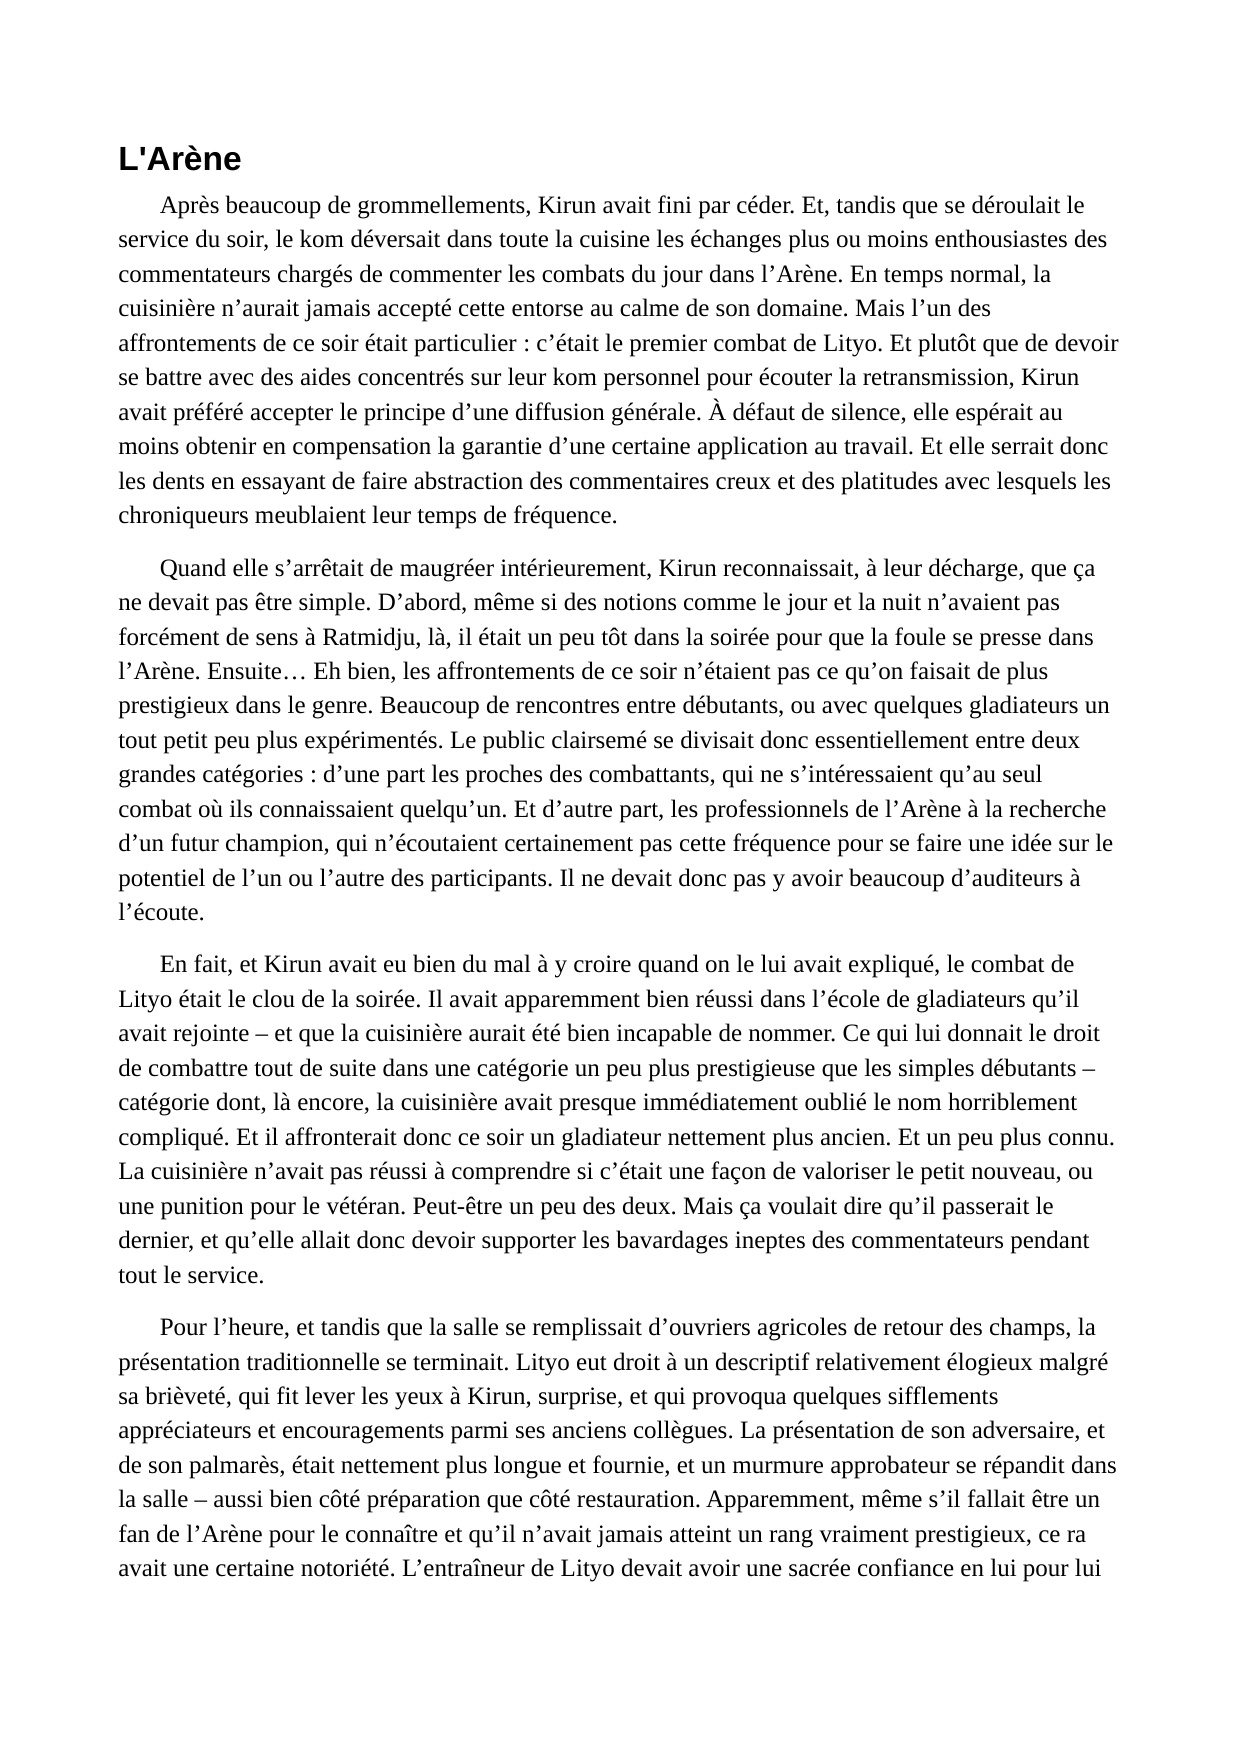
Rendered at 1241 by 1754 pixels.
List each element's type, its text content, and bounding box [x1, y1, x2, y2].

text Après beaucoup de grommellements, Kirun avait fini par céder. Et, tandis que se déroulait le service du soir, le kom déversait dans toute la cuisine les échanges plus ou moins enthousiastes des commentateurs chargés de commenter les combats du jour dans l’Arène. En temps normal, la cuisinière n’aurait jamais accepté cette entorse au calme de son domaine. Mais l’un des affrontements de ce soir était particulier : c’était le premier combat de Lityo. Et plutôt que de devoir se battre avec des aides concentrés sur leur kom personnel pour écouter la retransmission, Kirun avait préféré accepter le principe d’une diffusion générale. À défaut de silence, elle espérait au moins obtenir en compensation la garantie d’une certaine application au travail. Et elle serrait donc les dents en essayant de faire abstraction des commentaires creux et des platitudes avec lesquels les chroniqueurs meublaient leur temps de fréquence. [118, 190, 1122, 529]
subtitle L'Arène [118, 139, 1122, 178]
text Pour l’heure, et tandis que la salle se remplissait d’ouvriers agricoles de retour des champs, la présentation traditionnelle se terminait. Lityo eut droit à un descriptif relativement élogieux malgré sa brièveté, qui fit lever les yeux à Kirun, surprise, et qui provoqua quelques sifflements appréciateurs et encouragements parmi ses anciens collègues. La présentation de son adversaire, et de son palmarès, était nettement plus longue et fournie, et un murmure approbateur se répandit dans la salle – aussi bien côté préparation que côté restauration. Apparemment, même s’il fallait être un fan de l’Arène pour le connaître et qu’il n’avait jamais atteint un rang vraiment prestigieux, ce ra avait une certaine notoriété. L’entraîneur de Lityo devait avoir une sacrée confiance en lui pour lui [118, 1312, 1122, 1582]
text Quand elle s’arrêtait de maugréer intérieurement, Kirun reconnaissait, à leur décharge, que ça ne devait pas être simple. D’abord, même si des notions comme le jour et la nuit n’avaient pas forcément de sens à Ratmidju, là, il était un peu tôt dans la soirée pour que la foule se presse dans l’Arène. Ensuite… Eh bien, les affrontements de ce soir n’étaient pas ce qu’on faisait de plus prestigieux dans le genre. Beaucoup de rencontres entre débutants, ou avec quelques gladiateurs un tout petit peu plus expérimentés. Le public clairsemé se divisait donc essentiellement entre deux grandes catégories : d’une part les proches des combattants, qui ne s’intéressaient qu’au seul combat où ils connaissaient quelqu’un. Et d’autre part, les professionnels de l’Arène à la recherche d’un futur champion, qui n’écoutaient certainement pas cette fréquence pour se faire une idée sur le potentiel de l’un ou l’autre des participants. Il ne devait donc pas y avoir beaucoup d’auditeurs à l’écoute. [118, 553, 1122, 926]
text En fait, et Kirun avait eu bien du mal à y croire quand on le lui avait expliqué, le combat de Lityo était le clou de la soirée. Il avait apparemment bien réussi dans l’école de gladiateurs qu’il avait rejointe – et que la cuisinière aurait été bien incapable de nommer. Ce qui lui donnait le droit de combattre tout de suite dans une catégorie un peu plus prestigieuse que les simples débutants – catégorie dont, là encore, la cuisinière avait presque immédiatement oublié le nom horriblement compliqué. Et il affronterait donc ce soir un gladiateur nettement plus ancien. Et un peu plus connu. La cuisinière n’avait pas réussi à comprendre si c’était une façon de valoriser le petit nouveau, ou une punition pour le vétéran. Peut-être un peu des deux. Mais ça voulait dire qu’il passerait le dernier, et qu’elle allait donc devoir supporter les bavardages ineptes des commentateurs pendant tout le service. [118, 949, 1122, 1289]
